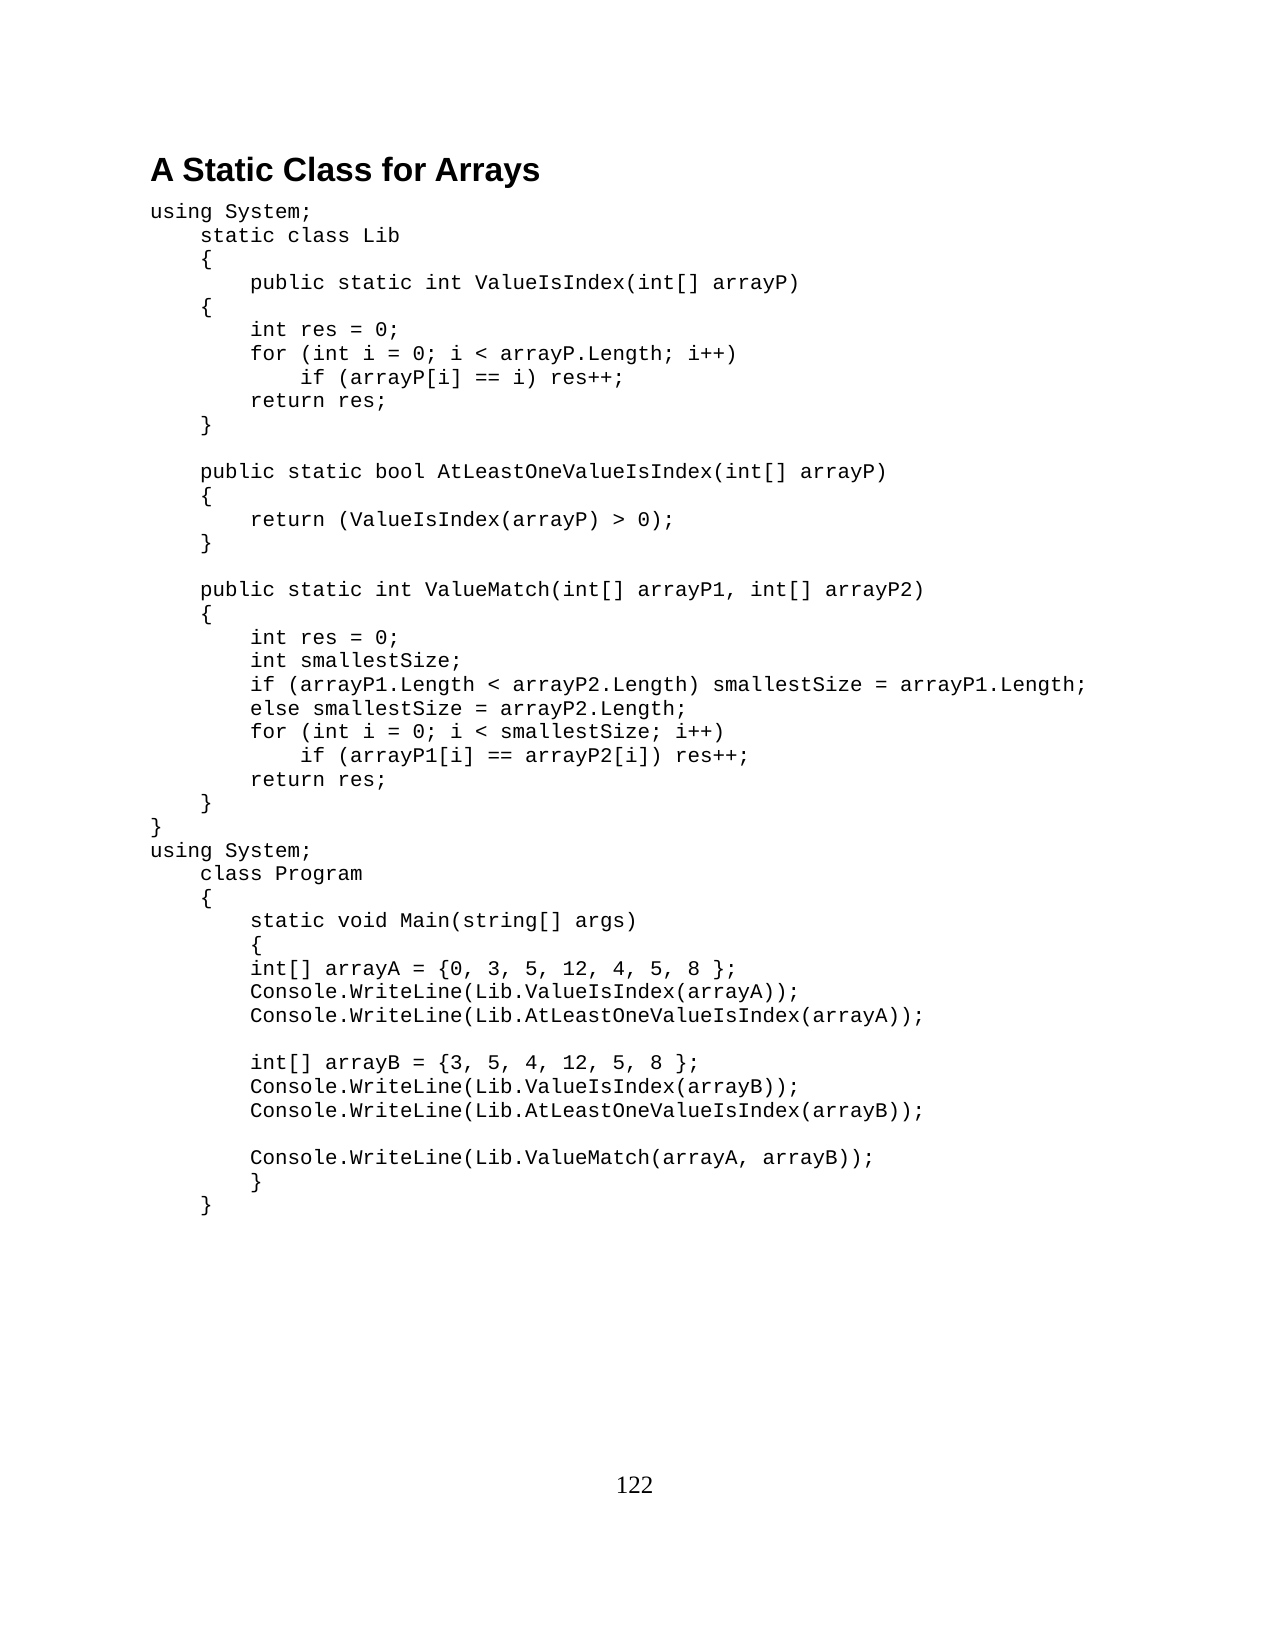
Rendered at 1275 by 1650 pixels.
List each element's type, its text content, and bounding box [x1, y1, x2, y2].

text using System; [150, 839, 1125, 863]
text if (arrayP1[i] == arrayP2[i]) res++; [150, 745, 1125, 769]
text public static int ValueIsIndex(int[] arrayP) [150, 272, 1125, 296]
text int[] arrayB = {3, 5, 4, 12, 5, 8 }; [150, 1052, 1125, 1076]
text int smallestSize; [150, 650, 1125, 674]
text public static bool AtLeastOneValueIsIndex(int[] arrayP) [150, 461, 1125, 485]
text int[] arrayA = {0, 3, 5, 12, 4, 5, 8 }; [150, 958, 1125, 981]
subtitle A Static Class for Arrays [150, 150, 1125, 189]
text for (int i = 0; i < smallestSize; i++) [150, 721, 1125, 745]
text Console.WriteLine(Lib.ValueIsIndex(arrayA)); [150, 981, 1125, 1005]
text Console.WriteLine(Lib.AtLeastOneValueIsIndex(arrayA)); [150, 1005, 1125, 1029]
text } [150, 414, 1125, 438]
text return (ValueIsIndex(arrayP) > 0); [150, 508, 1125, 532]
text public static int ValueMatch(int[] arrayP1, int[] arrayP2) [150, 579, 1125, 603]
text if (arrayP[i] == i) res++; [150, 367, 1125, 390]
text } [150, 816, 1125, 839]
text { [150, 934, 1125, 958]
text static void Main(string[] args) [150, 911, 1125, 934]
text static class Lib [150, 225, 1125, 248]
text return res; [150, 390, 1125, 414]
text else smallestSize = arrayP2.Length; [150, 698, 1125, 721]
text { [150, 887, 1125, 911]
text } [150, 532, 1125, 556]
text { [150, 485, 1125, 508]
text } [150, 792, 1125, 816]
text for (int i = 0; i < arrayP.Length; i++) [150, 343, 1125, 367]
text if (arrayP1.Length < arrayP2.Length) smallestSize = arrayP1.Length; [150, 674, 1125, 698]
text } [150, 1171, 1125, 1194]
text Console.WriteLine(Lib.AtLeastOneValueIsIndex(arrayB)); [150, 1100, 1125, 1123]
text int res = 0; [150, 627, 1125, 650]
text { [150, 296, 1125, 319]
text Console.WriteLine(Lib.ValueIsIndex(arrayB)); [150, 1076, 1125, 1100]
text Console.WriteLine(Lib.ValueMatch(arrayA, arrayB)); [150, 1147, 1125, 1171]
text class Program [150, 863, 1125, 887]
text { [150, 603, 1125, 627]
text return res; [150, 769, 1125, 792]
text } [150, 1194, 1125, 1218]
text { [150, 248, 1125, 272]
text int res = 0; [150, 319, 1125, 343]
text using System; [150, 201, 1125, 225]
